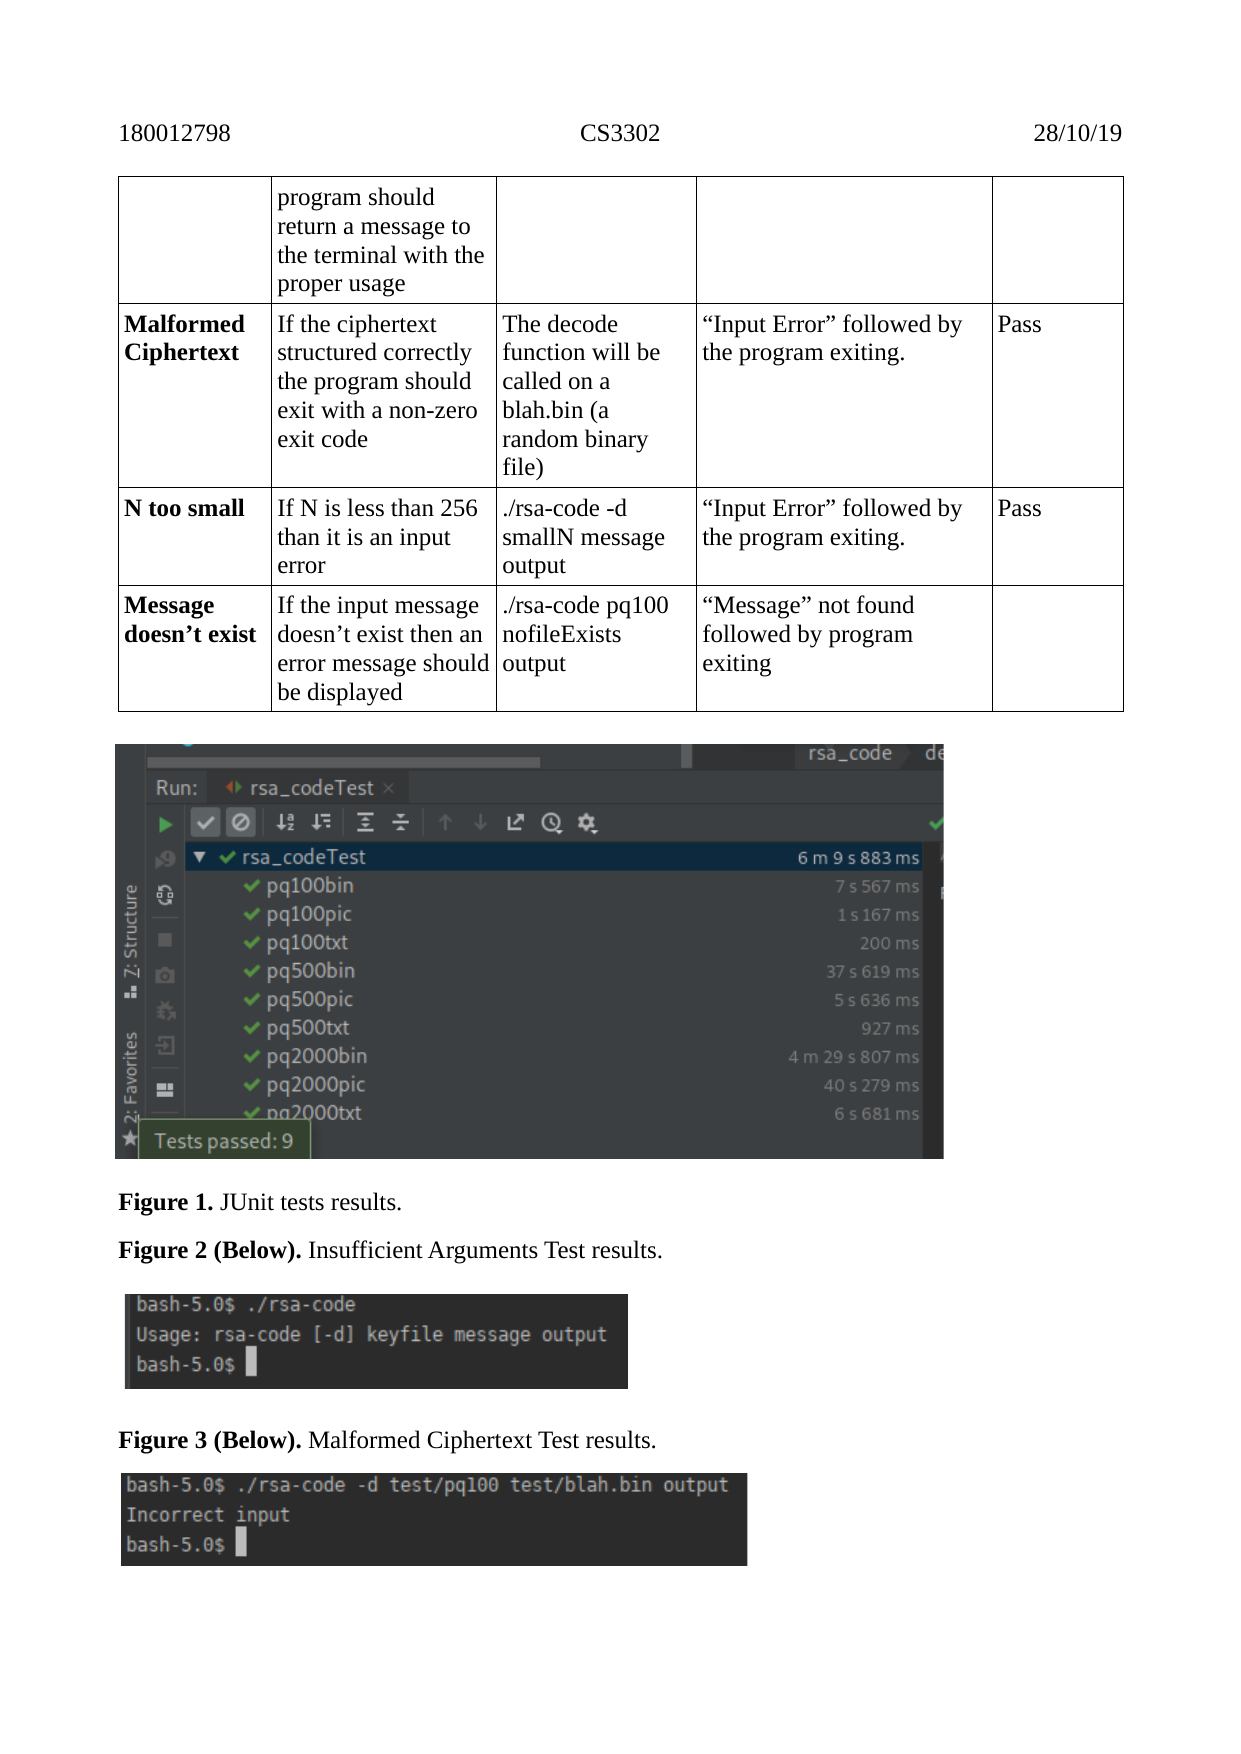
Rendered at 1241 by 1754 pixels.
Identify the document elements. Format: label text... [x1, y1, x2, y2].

table_cell The decode function will be called on a blah.bin (a random binary file) [497, 304, 696, 487]
table_cell ./rsa-code -d smallN message output [497, 488, 696, 585]
table_cell If the ciphertext structured correctly the program should exit with a non-zero exit code [272, 304, 496, 487]
picture [124, 1294, 628, 1389]
table_cell [993, 177, 1123, 303]
text Figure 2 (Below). Insufficient Arguments Test results. [118, 1235, 1122, 1264]
table_cell “Message” not found followed by program exiting [697, 586, 992, 711]
table_cell If the input message doesn’t exist then an error message should be displayed [272, 586, 496, 711]
table_cell Malformed Ciphertext [119, 304, 271, 487]
table_cell Message doesn’t exist [119, 586, 271, 711]
text Figure 3 (Below). Malformed Ciphertext Test results. [118, 1426, 1122, 1454]
table_cell [497, 177, 696, 303]
table_cell Pass [993, 304, 1123, 487]
table_cell [993, 586, 1123, 711]
table_cell [119, 177, 271, 303]
table_cell If N is less than 256 than it is an input error [272, 488, 496, 585]
table_cell “Input Error” followed by the program exiting. [697, 304, 992, 487]
table_cell “Input Error” followed by the program exiting. [697, 488, 992, 585]
picture [121, 1473, 748, 1566]
table_cell Pass [993, 488, 1123, 585]
table_cell N too small [119, 488, 271, 585]
table_cell program should return a message to the terminal with the proper usage [272, 177, 496, 303]
text Figure 1. JUnit tests results. [118, 1187, 1122, 1216]
table_cell [697, 177, 992, 303]
table_cell ./rsa-code pq100 nofileExists output [497, 586, 696, 711]
